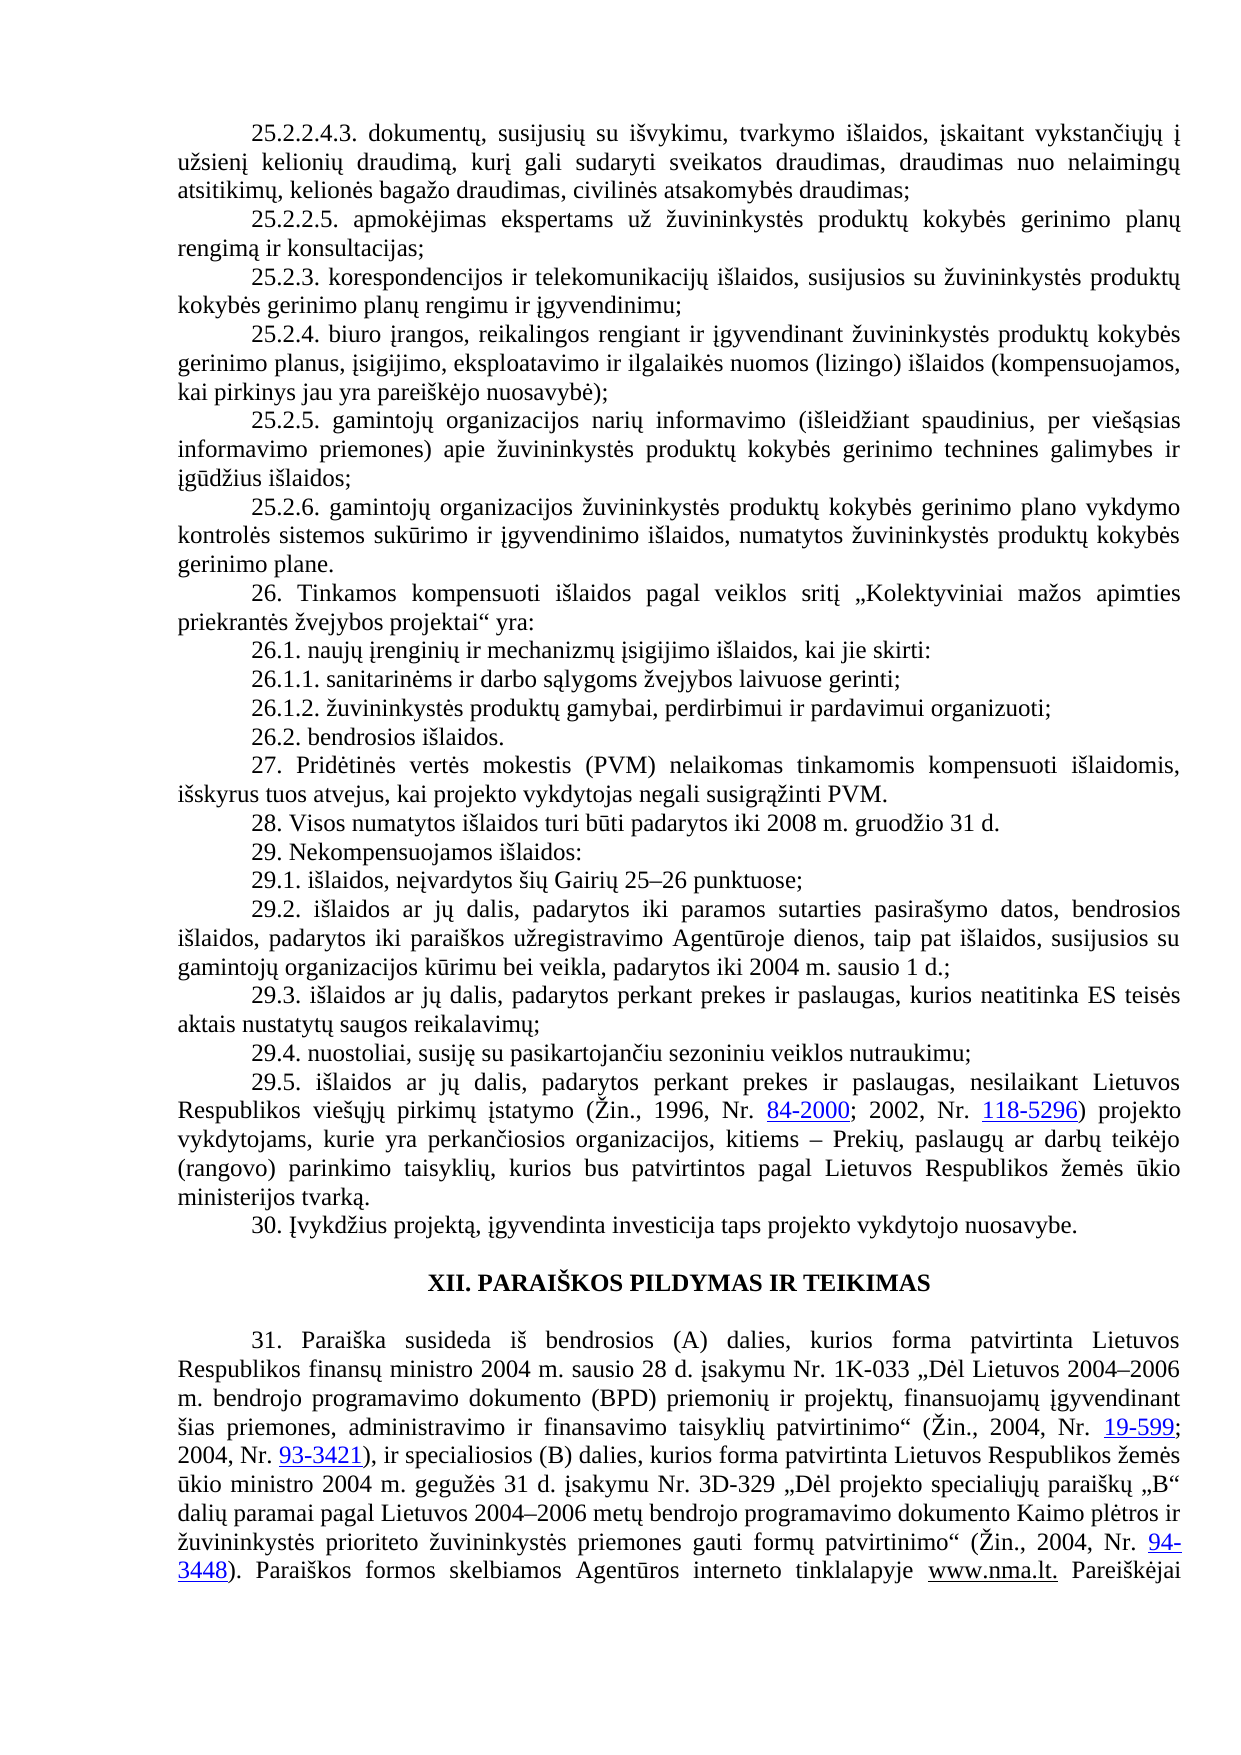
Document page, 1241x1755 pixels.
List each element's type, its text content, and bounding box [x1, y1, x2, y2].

text XII. PARAIŠKOS PILDYMAS IR TEIKIMAS [177, 1268, 1181, 1297]
text 25.2.2.5. apmokėjimas ekspertams už žuvininkystės produktų kokybės gerinimo planų rengimą ir konsultacijas; [177, 204, 1181, 262]
text 29.2. išlaidos ar jų dalis, padarytos iki paramos sutarties pasirašymo datos, bendrosios išlaidos, padarytos iki paraiškos užregistravimo Agentūroje dienos, taip pat išlaidos, susijusios su gamintojų organizacijos kūrimu bei veikla, padarytos iki 2004 m. sausio 1 d.; [177, 894, 1181, 981]
text 25.2.4. biuro įrangos, reikalingos rengiant ir įgyvendinant žuvininkystės produktų kokybės gerinimo planus, įsigijimo, eksploatavimo ir ilgalaikės nuomos (lizingo) išlaidos (kompensuojamos, kai pirkinys jau yra pareiškėjo nuosavybė); [177, 319, 1181, 406]
text 25.2.5. gamintojų organizacijos narių informavimo (išleidžiant spaudinius, per viešąsias informavimo priemones) apie žuvininkystės produktų kokybės gerinimo technines galimybes ir įgūdžius išlaidos; [177, 406, 1181, 492]
text 25.2.6. gamintojų organizacijos žuvininkystės produktų kokybės gerinimo plano vykdymo kontrolės sistemos sukūrimo ir įgyvendinimo išlaidos, numatytos žuvininkystės produktų kokybės gerinimo plane. [177, 492, 1181, 578]
text 26.1.1. sanitarinėms ir darbo sąlygoms žvejybos laivuose gerinti; [177, 664, 1181, 693]
text 26.2. bendrosios išlaidos. [177, 722, 1181, 751]
text 31. Paraiška susideda iš bendrosios (A) dalies, kurios forma patvirtinta Lietuvos Respublikos finansų ministro 2004 m. sausio 28 d. įsakymu Nr. 1K-033 „Dėl Lietuvos 2004–2006 m. bendrojo programavimo dokumento (BPD) priemonių ir projektų, finansuojamų įgyvendinant šias priemones, administravimo ir finansavimo taisyklių patvirtinimo“ (Žin., 2004, Nr. 19-599; 2004, Nr. 93-3421), ir specialiosios (B) dalies, kurios forma patvirtinta Lietuvos Respublikos žemės ūkio ministro 2004 m. gegužės 31 d. įsakymu Nr. 3D-329 „Dėl projekto specialiųjų paraiškų „B“ dalių paramai pagal Lietuvos 2004–2006 metų bendrojo programavimo dokumento Kaimo plėtros ir žuvininkystės prioriteto žuvininkystės priemones gauti formų patvirtinimo“ (Žin., 2004, Nr. 94-3448). Paraiškos formos skelbiamos Agentūros interneto tinklalapyje www.nma.lt. Pareiškėjai [177, 1326, 1181, 1584]
text 26. Tinkamos kompensuoti išlaidos pagal veiklos sritį „Kolektyviniai mažos apimties priekrantės žvejybos projektai“ yra: [177, 578, 1181, 636]
text 27. Pridėtinės vertės mokestis (PVM) nelaikomas tinkamomis kompensuoti išlaidomis, išskyrus tuos atvejus, kai projekto vykdytojas negali susigrąžinti PVM. [177, 751, 1181, 808]
text 26.1. naujų įrenginių ir mechanizmų įsigijimo išlaidos, kai jie skirti: [177, 636, 1181, 664]
text 29.5. išlaidos ar jų dalis, padarytos perkant prekes ir paslaugas, nesilaikant Lietuvos Respublikos viešųjų pirkimų įstatymo (Žin., 1996, Nr. 84-2000; 2002, Nr. 118-5296) projekto vykdytojams, kurie yra perkančiosios organizacijos, kitiems – Prekių, paslaugų ar darbų teikėjo (rangovo) parinkimo taisyklių, kurios bus patvirtintos pagal Lietuvos Respublikos žemės ūkio ministerijos tvarką. [177, 1067, 1181, 1211]
text 30. Įvykdžius projektą, įgyvendinta investicija taps projekto vykdytojo nuosavybe. [177, 1211, 1181, 1239]
text 25.2.3. korespondencijos ir telekomunikacijų išlaidos, susijusios su žuvininkystės produktų kokybės gerinimo planų rengimu ir įgyvendinimu; [177, 262, 1181, 319]
text 29.4. nuostoliai, susiję su pasikartojančiu sezoniniu veiklos nutraukimu; [177, 1038, 1181, 1067]
text 28. Visos numatytos išlaidos turi būti padarytos iki 2008 m. gruodžio 31 d. [177, 808, 1181, 837]
text 26.1.2. žuvininkystės produktų gamybai, perdirbimui ir pardavimui organizuoti; [177, 693, 1181, 722]
text 29. Nekompensuojamos išlaidos: [177, 837, 1181, 866]
text 29.3. išlaidos ar jų dalis, padarytos perkant prekes ir paslaugas, kurios neatitinka ES teisės aktais nustatytų saugos reikalavimų; [177, 981, 1181, 1038]
text 25.2.2.4.3. dokumentų, susijusių su išvykimu, tvarkymo išlaidos, įskaitant vykstančiųjų į užsienį kelionių draudimą, kurį gali sudaryti sveikatos draudimas, draudimas nuo nelaimingų atsitikimų, kelionės bagažo draudimas, civilinės atsakomybės draudimas; [177, 118, 1181, 204]
text 29.1. išlaidos, neįvardytos šių Gairių 25–26 punktuose; [177, 866, 1181, 894]
